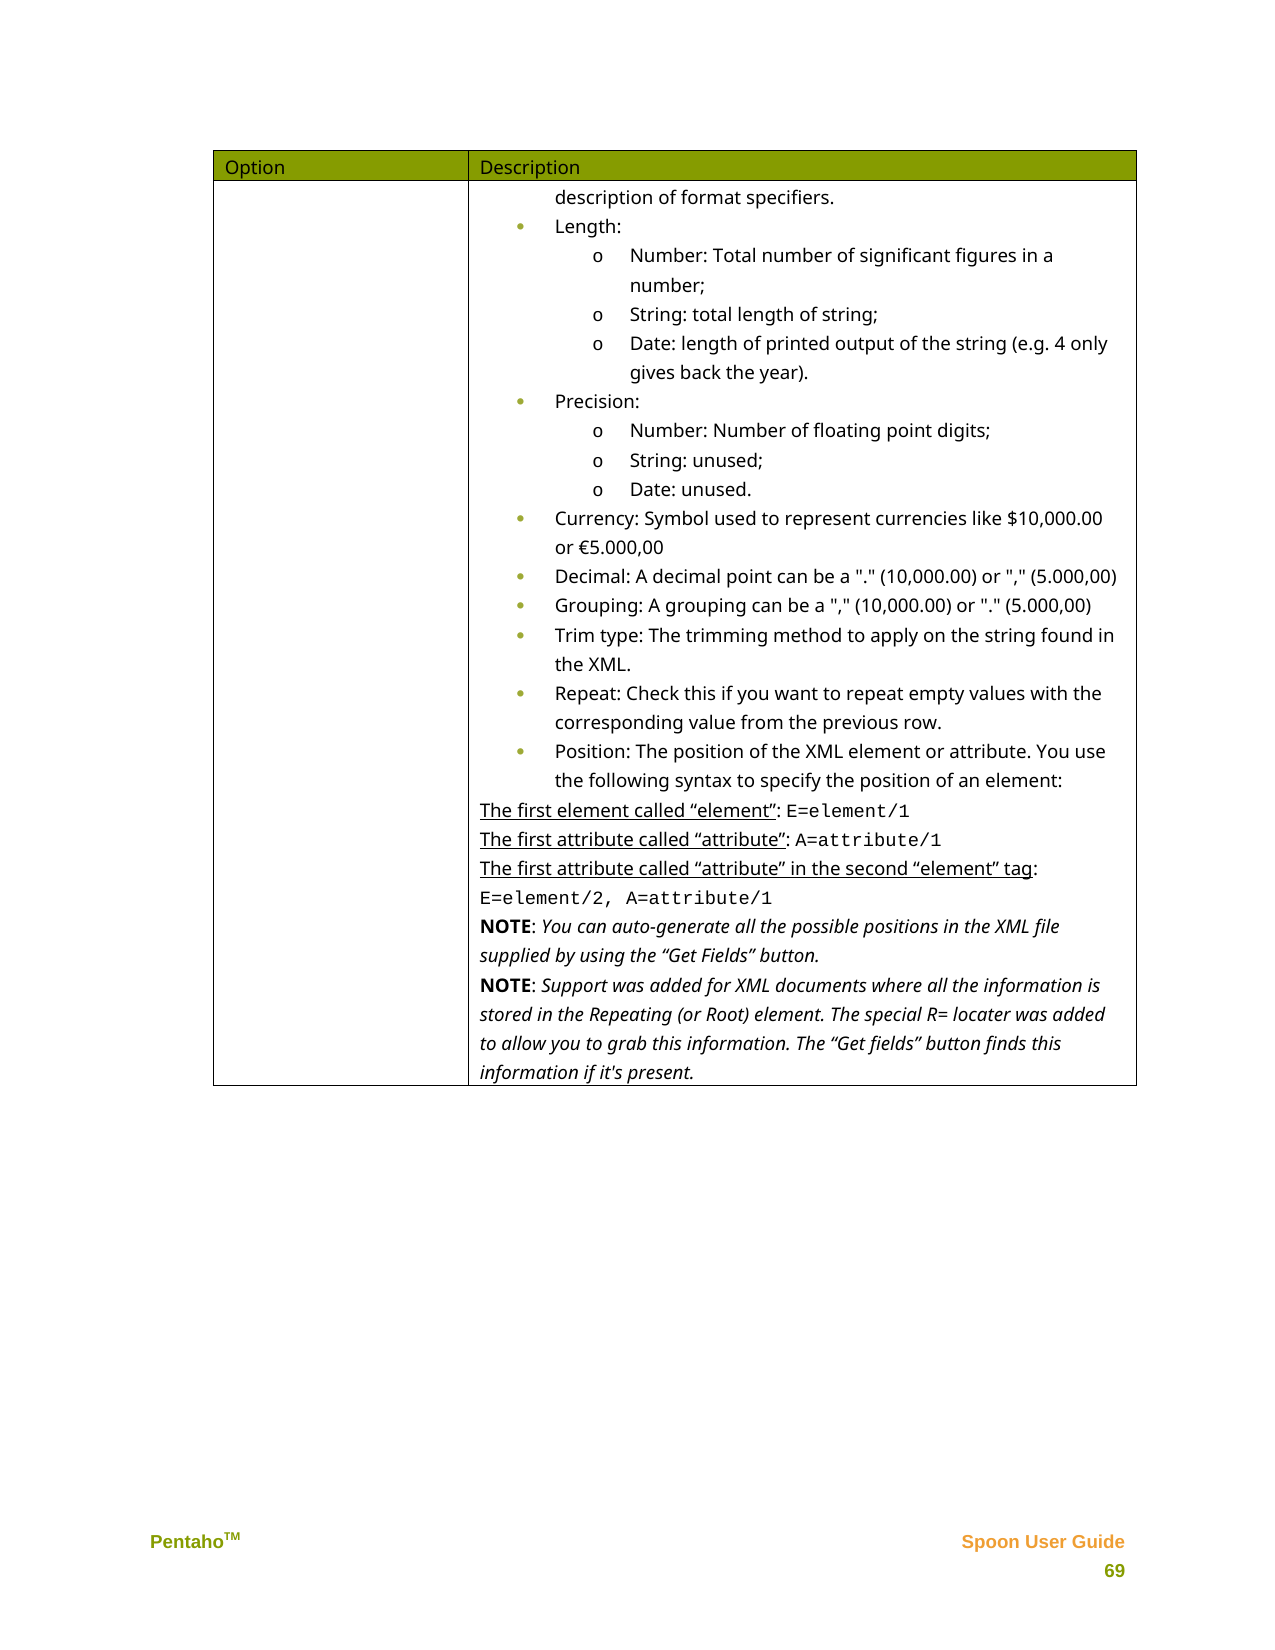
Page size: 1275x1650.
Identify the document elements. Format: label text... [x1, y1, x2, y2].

table_cell description of format specifiers. Length: Number: Total number of significant figures in a number; String: total length of string; Date: length of printed output of the string (e.g. 4 only gives back the year). Precision: Number: Number of floating point digits; String: unused; Date: unused. Currency: Symbol used to represent currencies like $10,000.00 or €5.000,00 Decimal: A decimal point can be a "." (10,000.00) or "," (5.000,00) Grouping: A grouping can be a "," (10,000.00) or "." (5.000,00) Trim type: The trimming method to apply on the string found in the XML. Repeat: Check this if you want to repeat empty values with the corresponding value from the previous row. Position: The position of the XML element or attribute. You use the following syntax to specify the position of an element: The first element called “element”: E=element/1 The first attribute called “attribute”: A=attribute/1 The first attribute called “attribute” in the second “element” tag: E=element/2, A=attribute/1 NOTE: You can auto-generate all the possible positions in the XML file supplied by using the “Get Fields” button. NOTE: Support was added for XML documents where all the information is stored in the Repeating (or Root) element. The special R= locater was added to allow you to grab this information. The “Get fields” button finds this information if it's present. [469, 181, 1136, 1085]
table_cell [214, 181, 468, 1085]
table_header Option [214, 151, 468, 180]
table_header Description [469, 151, 1136, 180]
